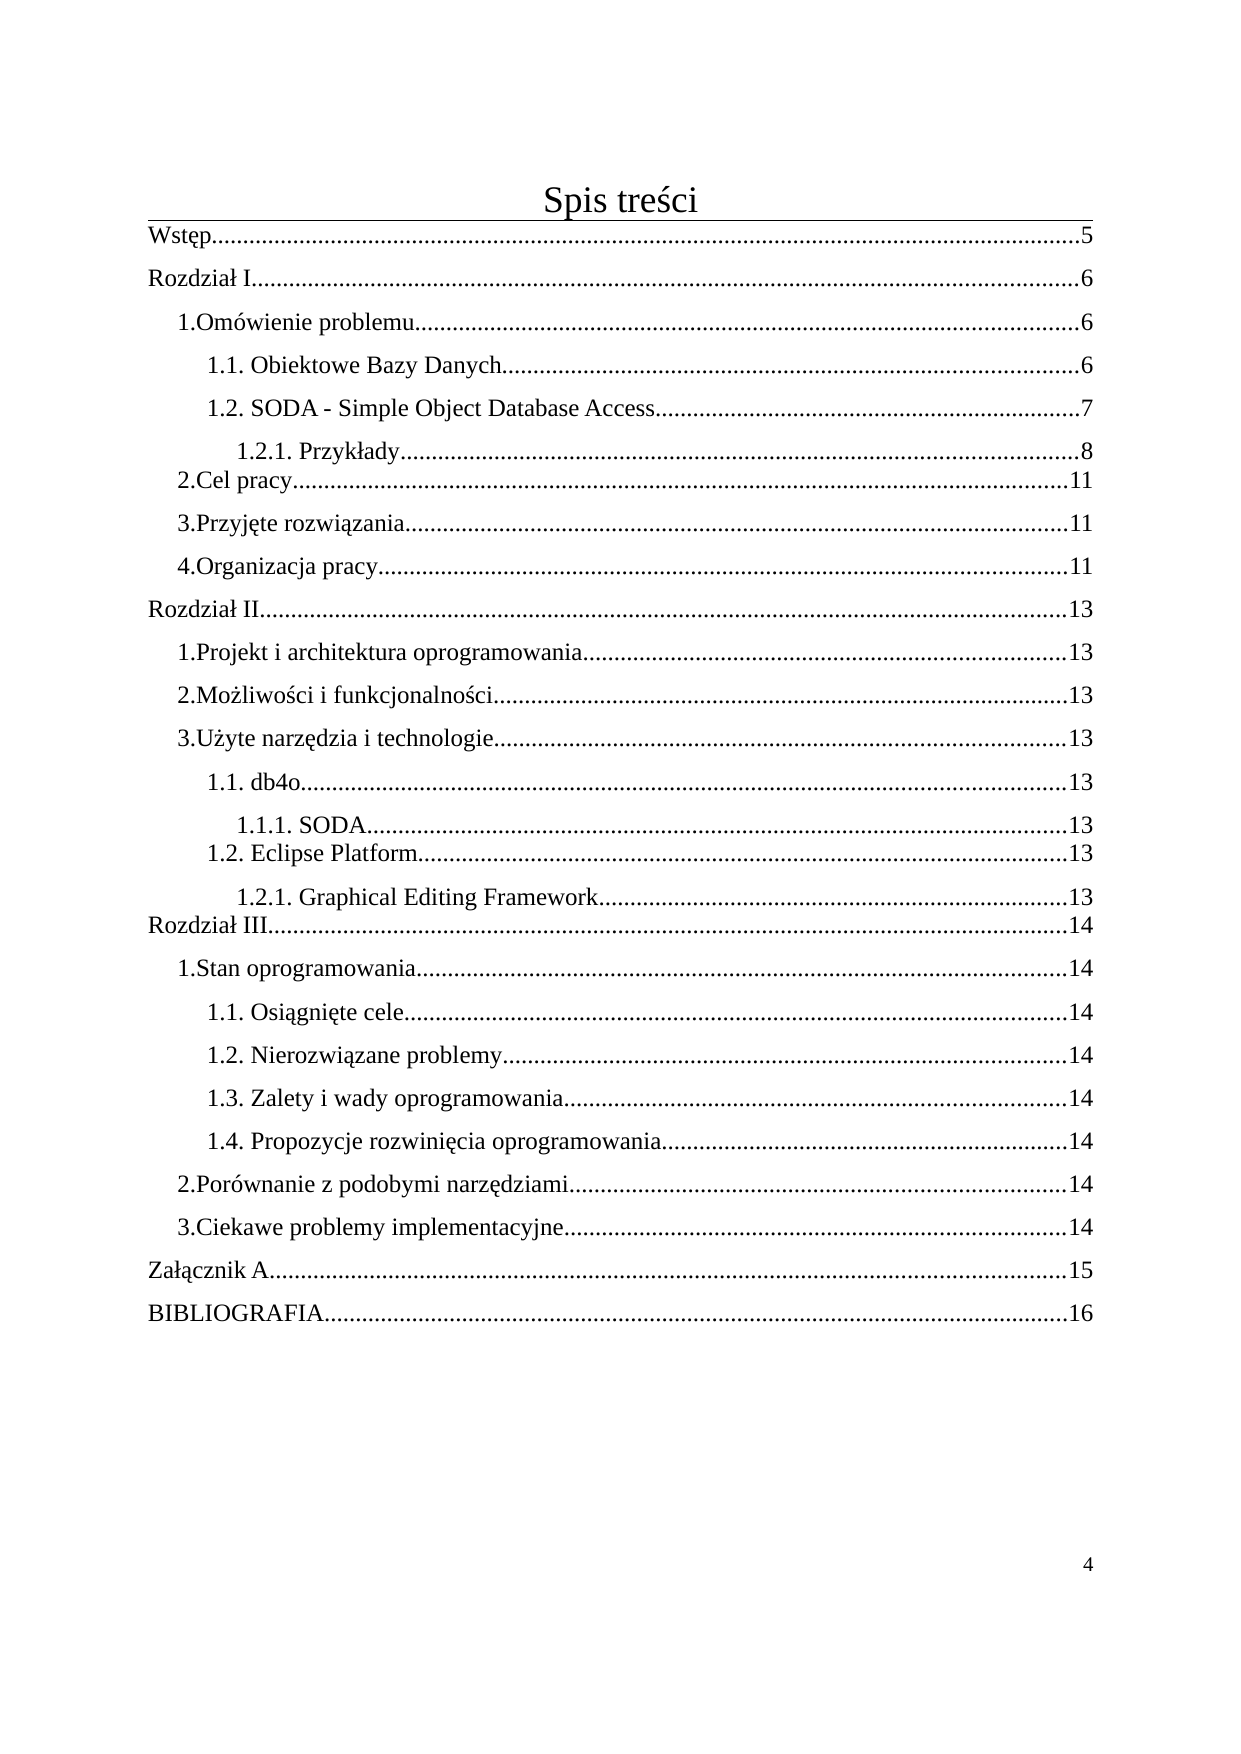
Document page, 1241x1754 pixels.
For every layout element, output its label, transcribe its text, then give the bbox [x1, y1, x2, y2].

text Wstęp 5 [148, 221, 1093, 249]
text Rozdział II 13 [148, 594, 1093, 623]
text 2.Porównanie z podobymi narzędziami 14 [177, 1169, 1093, 1198]
text 1.2.1. Graphical Editing Framework 13 [236, 882, 1093, 910]
text Rozdział I 6 [148, 263, 1093, 292]
text 3.Przyjęte rozwiązania 11 [177, 508, 1093, 537]
text 2.Możliwości i funkcjonalności 13 [177, 680, 1093, 709]
text 4.Organizacja pracy 11 [177, 551, 1093, 580]
text 1.1. Osiągnięte cele 14 [207, 997, 1093, 1025]
text Załącznik A 15 [148, 1255, 1093, 1284]
text 1.2. Eclipse Platform 13 [207, 838, 1093, 867]
text 1.1. db4o 13 [207, 767, 1093, 795]
subtitle Spis treści [148, 177, 1093, 220]
text Rozdział III 14 [148, 910, 1093, 939]
text 1.3. Zalety i wady oprogramowania 14 [207, 1083, 1093, 1112]
text 3.Użyte narzędzia i technologie 13 [177, 723, 1093, 752]
text 1.2.1. Przykłady 8 [236, 436, 1093, 465]
text 1.2. Nierozwiązane problemy 14 [207, 1040, 1093, 1068]
text 1.1.1. SODA 13 [236, 810, 1093, 838]
text 1.Stan oprogramowania 14 [177, 953, 1093, 982]
text 1.4. Propozycje rozwinięcia oprogramowania 14 [207, 1126, 1093, 1155]
text 3.Ciekawe problemy implementacyjne 14 [177, 1212, 1093, 1241]
text 1.2. SODA - Simple Object Database Access 7 [207, 393, 1093, 422]
text 1.1. Obiektowe Bazy Danych 6 [207, 350, 1093, 378]
text 1.Projekt i architektura oprogramowania 13 [177, 637, 1093, 666]
text 1.Omówienie problemu 6 [177, 307, 1093, 335]
text BIBLIOGRAFIA 16 [148, 1298, 1093, 1327]
text 2.Cel pracy 11 [177, 465, 1093, 493]
